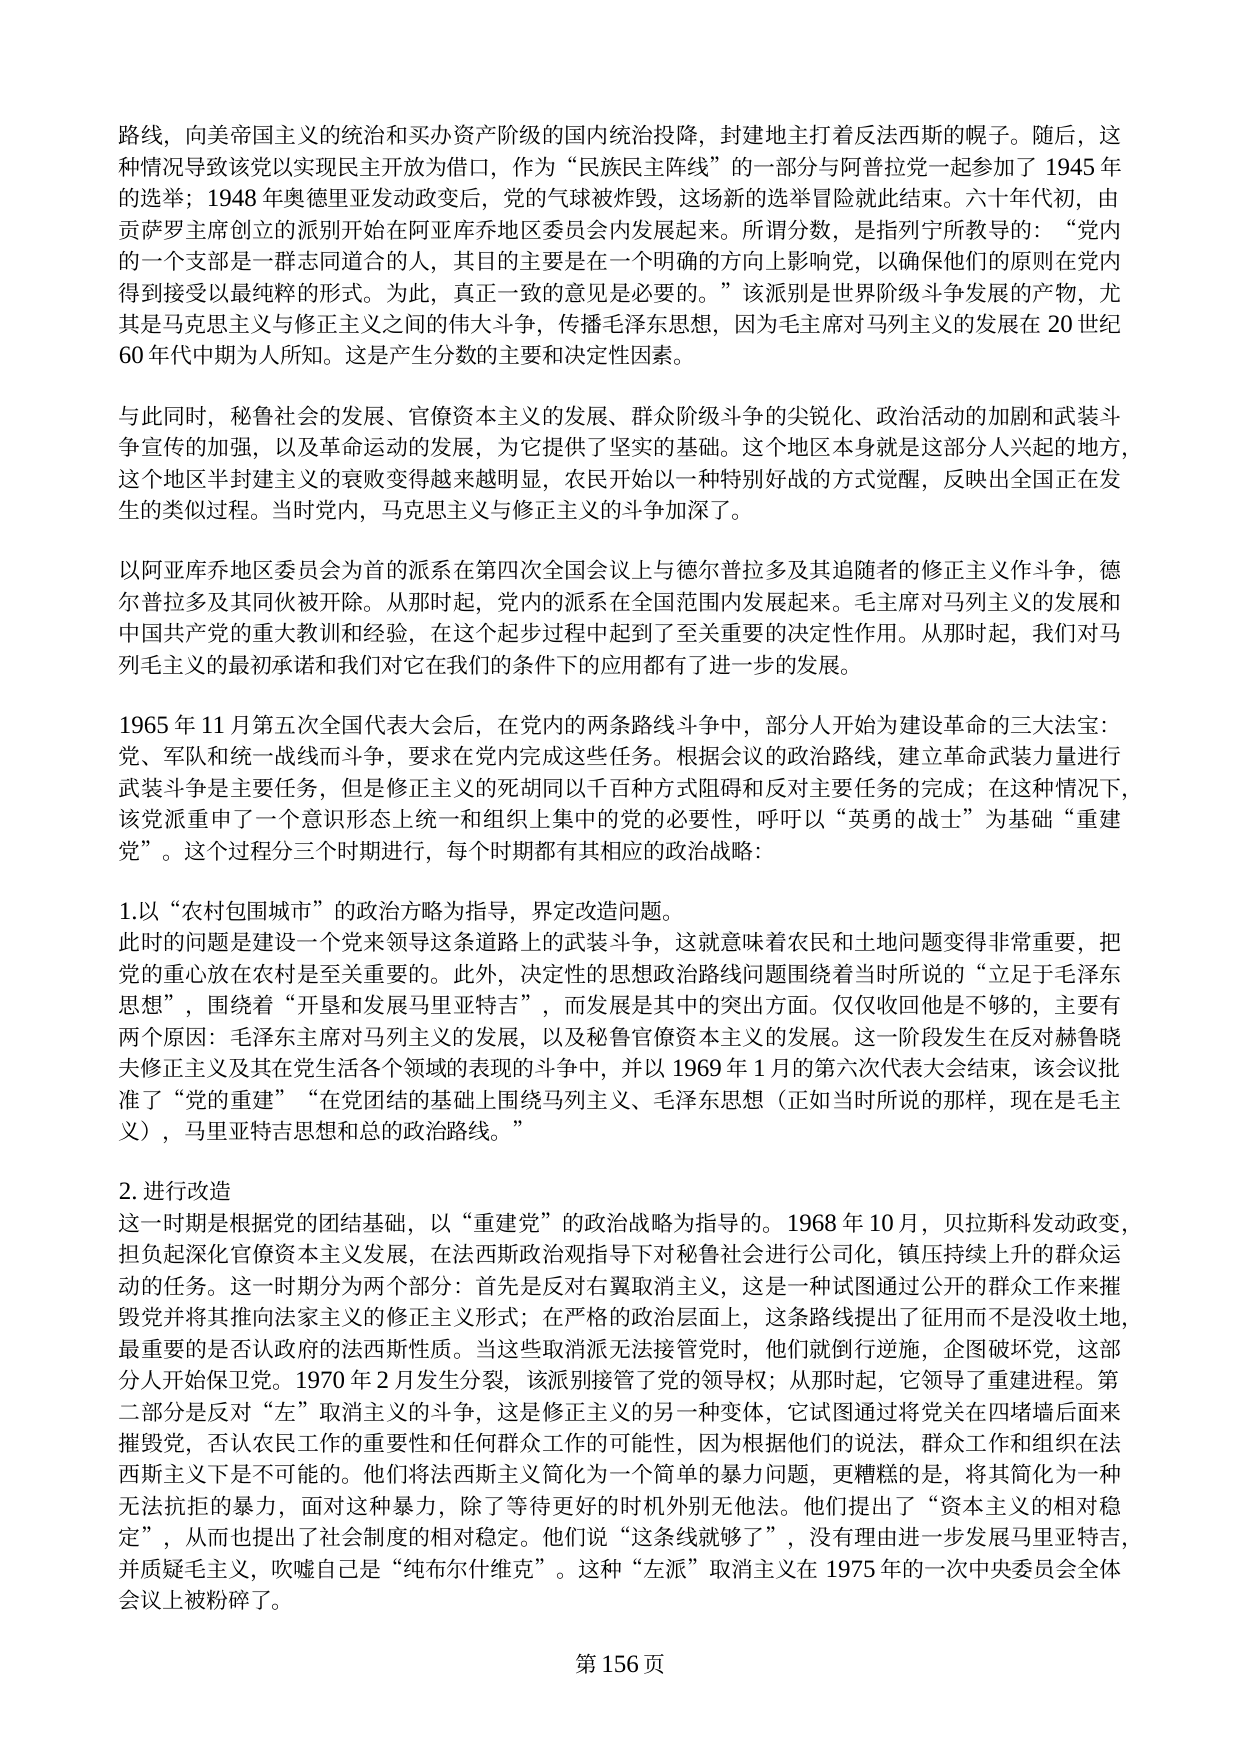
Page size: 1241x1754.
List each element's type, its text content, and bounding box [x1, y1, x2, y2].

text 此时的问题是建设一个党来领导这条道路上的武装斗争，这就意味着农民和土地问题变得非常重要，把党的重心放在农村是至关重要的。此外，决定性的思想政治路线问题围绕着当时所说的“立足于毛泽东思想”，围绕着“开垦和发展马里亚特吉”，而发展是其中的突出方面。仅仅收回他是不够的，主要有两个原因：毛泽东主席对马列主义的发展，以及秘鲁官僚资本主义的发展。这一阶段发生在反对赫鲁晓夫修正主义及其在党生活各个领域的表现的斗争中，并以1969年1月的第六次代表大会结束，该会议批准了“党的重建”“在党团结的基础上围绕马列主义、毛泽东思想（正如当时所说的那样，现在是毛主义），马里亚特吉思想和总的政治路线。” [118, 926, 1122, 1146]
text 路线，向美帝国主义的统治和买办资产阶级的国内统治投降，封建地主打着反法西斯的幌子。随后，这种情况导致该党以实现民主开放为借口，作为“民族民主阵线”的一部分与阿普拉党一起参加了1945年的选举；1948年奥德里亚发动政变后，党的气球被炸毁，这场新的选举冒险就此结束。六十年代初，由贡萨罗主席创立的派别开始在阿亚库乔地区委员会内发展起来。所谓分数，是指列宁所教导的：“党内的一个支部是一群志同道合的人，其目的主要是在一个明确的方向上影响党，以确保他们的原则在党内得到接受以最纯粹的形式。为此，真正一致的意见是必要的。”该派别是世界阶级斗争发展的产物，尤其是马克思主义与修正主义之间的伟大斗争，传播毛泽东思想，因为毛主席对马列主义的发展在20世纪60年代中期为人所知。这是产生分数的主要和决定性因素。 [118, 118, 1122, 370]
text 1.以“农村包围城市”的政治方略为指导，界定改造问题。 [118, 894, 1122, 926]
text 与此同时，秘鲁社会的发展、官僚资本主义的发展、群众阶级斗争的尖锐化、政治活动的加剧和武装斗争宣传的加强，以及革命运动的发展，为它提供了坚实的基础。这个地区本身就是这部分人兴起的地方，这个地区半封建主义的衰败变得越来越明显，农民开始以一种特别好战的方式觉醒，反映出全国正在发生的类似过程。当时党内，马克思主义与修正主义的斗争加深了。 [118, 399, 1122, 525]
text 以阿亚库乔地区委员会为首的派系在第四次全国会议上与德尔普拉多及其追随者的修正主义作斗争，德尔普拉多及其同伙被开除。从那时起，党内的派系在全国范围内发展起来。毛主席对马列主义的发展和中国共产党的重大教训和经验，在这个起步过程中起到了至关重要的决定性作用。从那时起，我们对马列毛主义的最初承诺和我们对它在我们的条件下的应用都有了进一步的发展。 [118, 553, 1122, 679]
text 这一时期是根据党的团结基础，以“重建党”的政治战略为指导的。1968年10月，贝拉斯科发动政变，担负起深化官僚资本主义发展，在法西斯政治观指导下对秘鲁社会进行公司化，镇压持续上升的群众运动的任务。这一时期分为两个部分：首先是反对右翼取消主义，这是一种试图通过公开的群众工作来摧毁党并将其推向法家主义的修正主义形式；在严格的政治层面上，这条路线提出了征用而不是没收土地，最重要的是否认政府的法西斯性质。当这些取消派无法接管党时，他们就倒行逆施，企图破坏党，这部分人开始保卫党。1970年2月发生分裂，该派别接管了党的领导权；从那时起，它领导了重建进程。第二部分是反对“左”取消主义的斗争，这是修正主义的另一种变体，它试图通过将党关在四堵墙后面来摧毁党，否认农民工作的重要性和任何群众工作的可能性，因为根据他们的说法，群众工作和组织在法西斯主义下是不可能的。他们将法西斯主义简化为一个简单的暴力问题，更糟糕的是，将其简化为一种无法抗拒的暴力，面对这种暴力，除了等待更好的时机外别无他法。他们提出了“资本主义的相对稳定”，从而也提出了社会制度的相对稳定。他们说“这条线就够了”，没有理由进一步发展马里亚特吉，并质疑毛主义，吹嘘自己是“纯布尔什维克”。这种“左派”取消主义在1975年的一次中央委员会全体会议上被粉碎了。 [118, 1206, 1122, 1615]
text 1965年11月第五次全国代表大会后，在党内的两条路线斗争中，部分人开始为建设革命的三大法宝：党、军队和统一战线而斗争，要求在党内完成这些任务。根据会议的政治路线，建立革命武装力量进行武装斗争是主要任务，但是修正主义的死胡同以千百种方式阻碍和反对主要任务的完成；在这种情况下，该党派重申了一个意识形态上统一和组织上集中的党的必要性，呼吁以“英勇的战士”为基础“重建党”。这个过程分三个时期进行，每个时期都有其相应的政治战略： [118, 708, 1122, 865]
text 2. 进行改造 [118, 1174, 1122, 1206]
